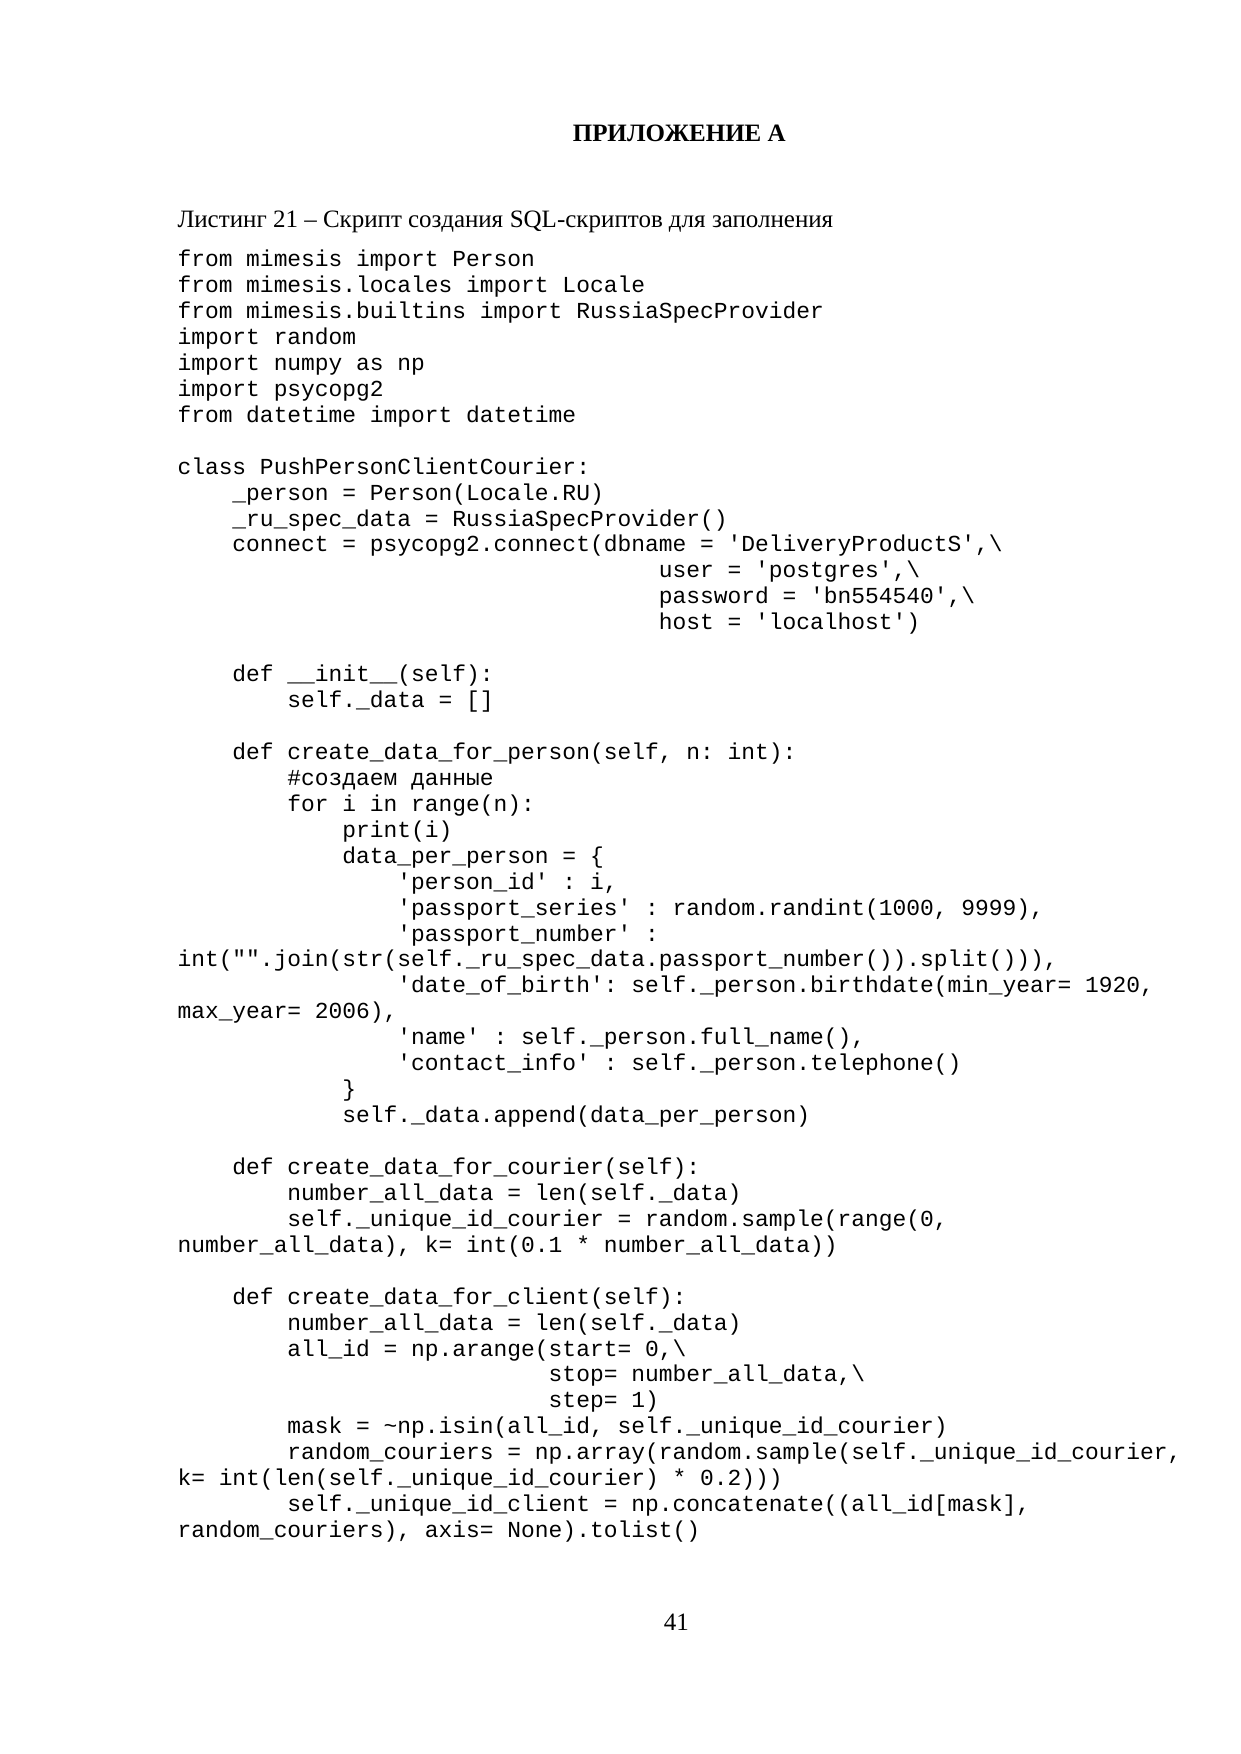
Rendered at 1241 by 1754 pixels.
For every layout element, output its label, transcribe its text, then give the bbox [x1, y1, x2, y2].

text import random [177, 325, 1181, 351]
text } [177, 1077, 1181, 1103]
text number_all_data = len(self._data) [177, 1311, 1181, 1337]
text import psycopg2 [177, 377, 1181, 403]
text print(i) [177, 818, 1181, 844]
text data_per_person = { [177, 844, 1181, 870]
text def create_data_for_client(self): [177, 1285, 1181, 1311]
text self._unique_id_courier = random.sample(range(0, number_all_data), k= int(0.1 * number_all_data)) [177, 1207, 1181, 1259]
text self._unique_id_client = np.concatenate((all_id[mask], random_couriers), axis= None).tolist() [177, 1492, 1181, 1544]
text 'person_id' : i, [177, 870, 1181, 896]
text 'date_of_birth': self._person.birthdate(min_year= 1920, max_year= 2006), [177, 974, 1181, 1026]
text from mimesis.locales import Locale [177, 273, 1181, 299]
text self._data.append(data_per_person) [177, 1103, 1181, 1129]
text step= 1) [177, 1389, 1181, 1415]
text all_id = np.arange(start= 0,\ [177, 1337, 1181, 1363]
text from datetime import datetime [177, 403, 1181, 429]
text def __init__(self): [177, 662, 1181, 688]
text random_couriers = np.array(random.sample(self._unique_id_courier, k= int(len(self._unique_id_courier) * 0.2))) [177, 1441, 1181, 1492]
text class PushPersonClientCourier: [177, 455, 1181, 481]
text def create_data_for_courier(self): [177, 1155, 1181, 1181]
text stop= number_all_data,\ [177, 1363, 1181, 1389]
text _person = Person(Locale.RU) [177, 481, 1181, 507]
text user = 'postgres',\ [177, 559, 1181, 585]
text self._data = [] [177, 688, 1181, 714]
text for i in range(n): [177, 792, 1181, 818]
text mask = ~np.isin(all_id, self._unique_id_courier) [177, 1415, 1181, 1441]
text #создаем данные [177, 766, 1181, 792]
text from mimesis import Person [177, 247, 1181, 273]
text 'contact_info' : self._person.telephone() [177, 1052, 1181, 1077]
text 'passport_series' : random.randint(1000, 9999), [177, 896, 1181, 922]
text number_all_data = len(self._data) [177, 1181, 1181, 1207]
text password = 'bn554540',\ [177, 585, 1181, 611]
text import numpy as np [177, 351, 1181, 377]
text _ru_spec_data = RussiaSpecProvider() [177, 507, 1181, 533]
text connect = psycopg2.connect(dbname = 'DeliveryProductS',\ [177, 533, 1181, 559]
text ПРИЛОЖЕНИЕ A [177, 118, 1181, 147]
text 'name' : self._person.full_name(), [177, 1026, 1181, 1052]
text 'passport_number' : int("".join(str(self._ru_spec_data.passport_number()).split())), [177, 922, 1181, 974]
text Листинг 21 – Скрипт создания SQL-скриптов для заполнения [177, 204, 1181, 233]
text host = 'localhost') [177, 611, 1181, 637]
text from mimesis.builtins import RussiaSpecProvider [177, 299, 1181, 325]
text def create_data_for_person(self, n: int): [177, 740, 1181, 766]
